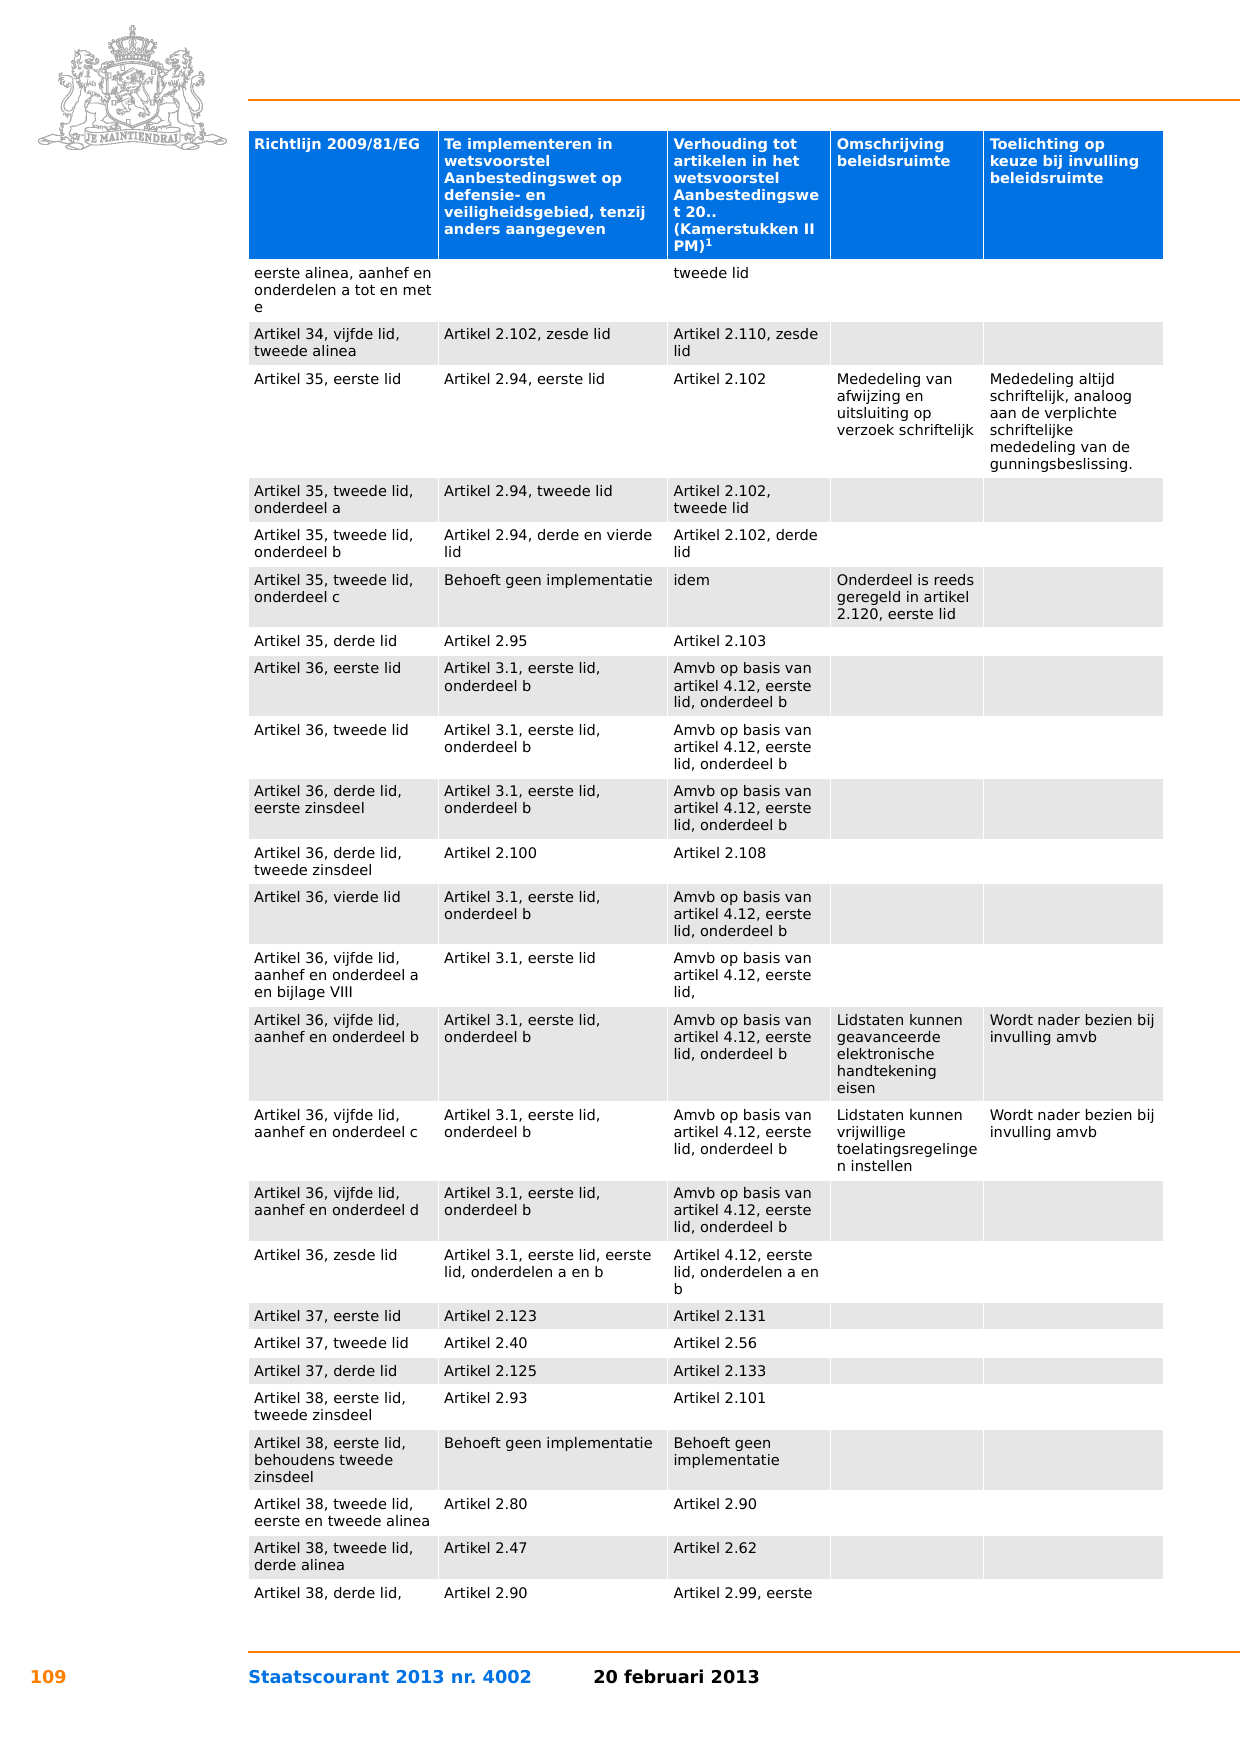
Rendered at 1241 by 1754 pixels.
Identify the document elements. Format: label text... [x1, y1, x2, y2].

table_cell Artikel 3.1, eerste lid, onderdeel b [439, 1007, 667, 1101]
table_cell [831, 779, 983, 839]
table_cell [984, 1536, 1163, 1579]
table_cell [831, 260, 983, 321]
table_cell Artikel 2.56 [668, 1331, 830, 1357]
table_cell [984, 884, 1163, 944]
table_cell [984, 1303, 1163, 1329]
table_cell Amvb op basis van artikel 4.12, eerste lid, onderdeel b [668, 1007, 830, 1101]
table_cell Artikel 38, derde lid, [249, 1580, 438, 1606]
table_cell Artikel 36, vijfde lid, aanhef en onderdeel d [249, 1181, 438, 1241]
table_cell Behoeft geen implementatie [439, 567, 667, 627]
table_cell Onderdeel is reeds geregeld in artikel 2.120, eerste lid [831, 567, 983, 627]
table_cell [439, 260, 667, 321]
table_cell Artikel 35, derde lid [249, 628, 438, 655]
table_cell [831, 1430, 983, 1490]
table_cell Artikel 2.40 [439, 1331, 667, 1357]
table_cell [984, 1242, 1163, 1302]
table_cell [984, 567, 1163, 627]
table_header Omschrijving beleidsruimte [831, 131, 983, 259]
table_cell [984, 523, 1163, 566]
table_cell [831, 1303, 983, 1329]
table_cell [984, 1430, 1163, 1490]
table_cell [984, 628, 1163, 655]
table_cell Amvb op basis van artikel 4.12, eerste lid, onderdeel b [668, 779, 830, 839]
table_cell Artikel 34, vijfde lid, tweede alinea [249, 322, 438, 365]
table_cell Artikel 36, vijfde lid, aanhef en onderdeel a en bijlage VIII [249, 946, 438, 1006]
table_cell Artikel 2.133 [668, 1358, 830, 1384]
table_cell Artikel 37, eerste lid [249, 1303, 438, 1329]
table_cell Artikel 3.1, eerste lid, onderdeel b [439, 656, 667, 716]
table_cell [831, 1536, 983, 1579]
table_cell Artikel 3.1, eerste lid, onderdeel b [439, 1102, 667, 1179]
table_cell Artikel 3.1, eerste lid, onderdeel b [439, 1181, 667, 1241]
table_cell Mededeling van afwijzing en uitsluiting op verzoek schriftelijk [831, 366, 983, 477]
table_cell tweede lid [668, 260, 830, 321]
table_cell [831, 884, 983, 944]
table_cell Artikel 36, derde lid, tweede zinsdeel [249, 840, 438, 883]
table_cell [831, 1580, 983, 1606]
table_cell Artikel 2.110, zesde lid [668, 322, 830, 365]
table_cell [831, 840, 983, 883]
table_cell Artikel 2.100 [439, 840, 667, 883]
table_cell Artikel 36, eerste lid [249, 656, 438, 716]
table_cell Amvb op basis van artikel 4.12, eerste lid, onderdeel b [668, 1181, 830, 1241]
table_cell Artikel 37, derde lid [249, 1358, 438, 1384]
table_cell Lidstaten kunnen vrijwillige toelatingsregelingen instellen [831, 1102, 983, 1179]
table_cell Artikel 35, eerste lid [249, 366, 438, 477]
table_cell [984, 840, 1163, 883]
table_cell Artikel 2.125 [439, 1358, 667, 1384]
table_cell Lidstaten kunnen geavanceerde elektronische handtekening eisen [831, 1007, 983, 1101]
table_cell Artikel 38, eerste lid, behoudens tweede zinsdeel [249, 1430, 438, 1490]
table_cell [984, 1580, 1163, 1606]
table_cell Artikel 36, zesde lid [249, 1242, 438, 1302]
table_cell [984, 717, 1163, 777]
table_cell [831, 628, 983, 655]
table_cell Artikel 2.94, eerste lid [439, 366, 667, 477]
table_cell [984, 946, 1163, 1006]
table_cell Amvb op basis van artikel 4.12, eerste lid, onderdeel b [668, 656, 830, 716]
table_cell eerste alinea, aanhef en onderdelen a tot en met e [249, 260, 438, 321]
table_header Verhouding tot artikelen in het wetsvoorstel Aanbestedingswet 20.. (Kamerstukken II PM)1 [668, 131, 830, 259]
table_cell Artikel 3.1, eerste lid, onderdeel b [439, 717, 667, 777]
table_cell Artikel 2.94, tweede lid [439, 478, 667, 522]
table_cell Artikel 4.12, eerste lid, onderdelen a en b [668, 1242, 830, 1302]
table_cell [831, 946, 983, 1006]
table_cell [831, 1491, 983, 1534]
table_cell [831, 717, 983, 777]
table_cell [984, 478, 1163, 522]
table_cell Mededeling altijd schriftelijk, analoog aan de verplichte schriftelijke mededeling van de gunningsbeslissing. [984, 366, 1163, 477]
table_cell Artikel 2.94, derde en vierde lid [439, 523, 667, 566]
table_cell Artikel 35, tweede lid, onderdeel c [249, 567, 438, 627]
table_cell Artikel 36, vijfde lid, aanhef en onderdeel b [249, 1007, 438, 1101]
table_cell Artikel 2.47 [439, 1536, 667, 1579]
table_cell [831, 1385, 983, 1429]
table_cell Artikel 2.103 [668, 628, 830, 655]
table_cell [984, 1385, 1163, 1429]
table_cell Amvb op basis van artikel 4.12, eerste lid, onderdeel b [668, 717, 830, 777]
table_cell Artikel 2.102, zesde lid [439, 322, 667, 365]
table_cell [831, 1181, 983, 1241]
table_cell [984, 1491, 1163, 1534]
table_cell Behoeft geen implementatie [439, 1430, 667, 1490]
table_cell [984, 1331, 1163, 1357]
table_cell [984, 656, 1163, 716]
table_cell [831, 1331, 983, 1357]
table_cell Artikel 36, derde lid, eerste zinsdeel [249, 779, 438, 839]
table_cell Artikel 2.101 [668, 1385, 830, 1429]
table_cell Artikel 2.80 [439, 1491, 667, 1534]
table_cell Artikel 38, tweede lid, derde alinea [249, 1536, 438, 1579]
table_cell [831, 322, 983, 365]
table_cell Artikel 35, tweede lid, onderdeel a [249, 478, 438, 522]
table_cell [984, 260, 1163, 321]
table_cell Artikel 2.99, eerste [668, 1580, 830, 1606]
table_cell [984, 1181, 1163, 1241]
table_cell Artikel 2.123 [439, 1303, 667, 1329]
table_header Te implementeren in wetsvoorstel Aanbestedingswet op defensie- en veiligheidsgebied, tenzij anders aangegeven [439, 131, 667, 259]
table_cell Wordt nader bezien bij invulling amvb [984, 1007, 1163, 1101]
table_cell Artikel 3.1, eerste lid, onderdeel b [439, 884, 667, 944]
table_cell [984, 322, 1163, 365]
table_cell Artikel 2.90 [668, 1491, 830, 1534]
table_cell Artikel 36, tweede lid [249, 717, 438, 777]
table_cell [831, 1358, 983, 1384]
table_cell Artikel 2.95 [439, 628, 667, 655]
table_cell Artikel 2.131 [668, 1303, 830, 1329]
table_cell idem [668, 567, 830, 627]
table_cell Amvb op basis van artikel 4.12, eerste lid, onderdeel b [668, 884, 830, 944]
table_cell [831, 656, 983, 716]
table_cell Artikel 2.102, tweede lid [668, 478, 830, 522]
table_cell Artikel 2.93 [439, 1385, 667, 1429]
table_cell Artikel 36, vierde lid [249, 884, 438, 944]
table_cell Artikel 3.1, eerste lid, onderdeel b [439, 779, 667, 839]
picture [38, 25, 227, 150]
table_cell Artikel 2.108 [668, 840, 830, 883]
table_header Toelichting op keuze bij invulling beleidsruimte [984, 131, 1163, 259]
table_cell [984, 779, 1163, 839]
table_cell [831, 523, 983, 566]
table_cell Artikel 3.1, eerste lid [439, 946, 667, 1006]
table_cell Wordt nader bezien bij invulling amvb [984, 1102, 1163, 1179]
table_cell Artikel 3.1, eerste lid, eerste lid, onderdelen a en b [439, 1242, 667, 1302]
table_cell Artikel 38, tweede lid, eerste en tweede alinea [249, 1491, 438, 1534]
table_cell Artikel 37, tweede lid [249, 1331, 438, 1357]
table_cell Artikel 2.102, derde lid [668, 523, 830, 566]
table_cell Amvb op basis van artikel 4.12, eerste lid, onderdeel b [668, 1102, 830, 1179]
table_cell Behoeft geen implementatie [668, 1430, 830, 1490]
table_cell Artikel 2.102 [668, 366, 830, 477]
table_cell [984, 1358, 1163, 1384]
table_cell Artikel 36, vijfde lid, aanhef en onderdeel c [249, 1102, 438, 1179]
table_cell [831, 1242, 983, 1302]
table_cell Artikel 38, eerste lid, tweede zinsdeel [249, 1385, 438, 1429]
table_cell Artikel 2.62 [668, 1536, 830, 1579]
table_cell Amvb op basis van artikel 4.12, eerste lid, [668, 946, 830, 1006]
table_cell Artikel 35, tweede lid, onderdeel b [249, 523, 438, 566]
table_cell [831, 478, 983, 522]
table_header Richtlijn 2009/81/EG [249, 131, 438, 259]
table_cell Artikel 2.90 [439, 1580, 667, 1606]
